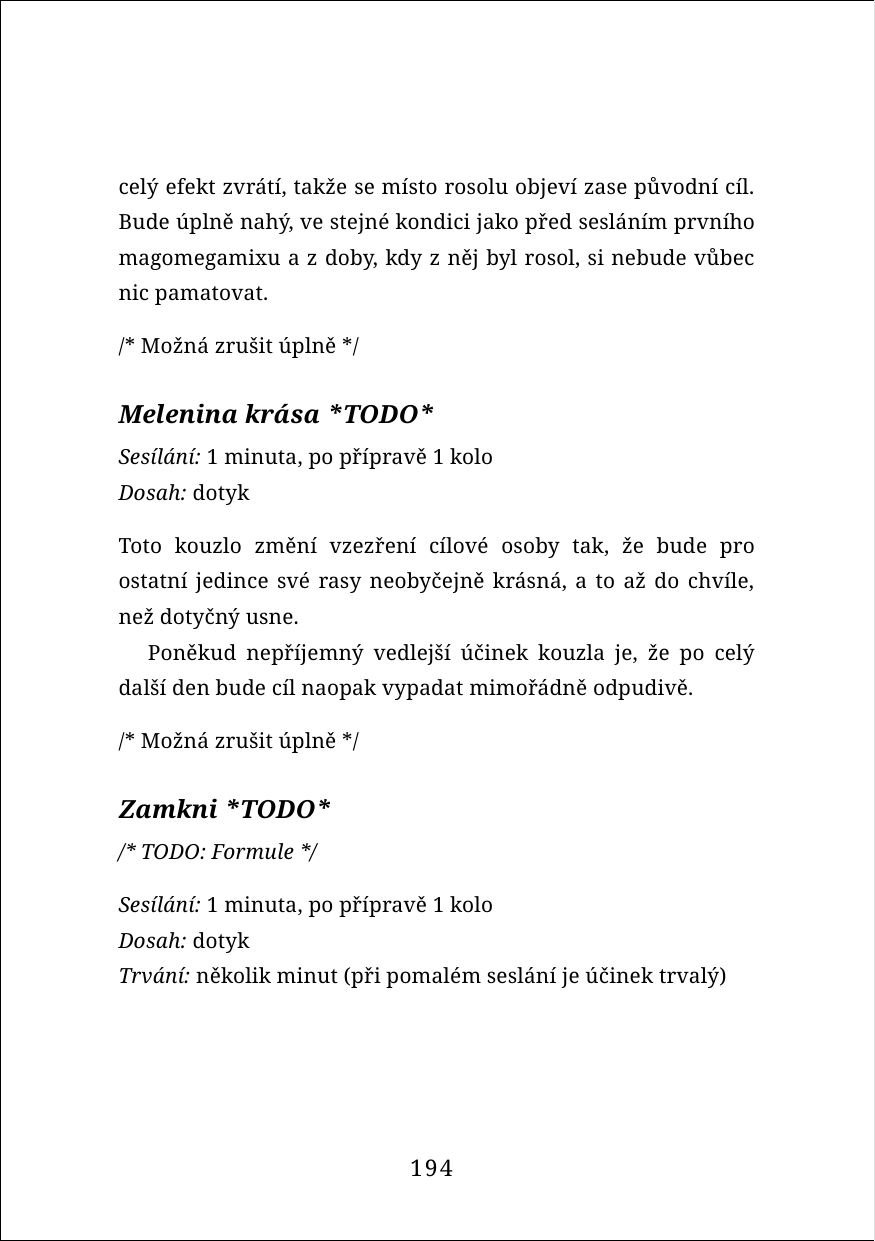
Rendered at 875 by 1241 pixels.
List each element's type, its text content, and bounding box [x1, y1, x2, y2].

text Sesílání: 1 minuta, po přípravě 1 kolo Dosah: dotyk [118, 442, 756, 506]
subtitle Melenina krása *TODO* [118, 397, 756, 431]
text /* TODO: Formule */ [118, 837, 756, 866]
text /* Možná zrušit úplně */ [118, 332, 756, 360]
text /* Možná zrušit úplně */ [118, 726, 756, 755]
text Sesílání: 1 minuta, po přípravě 1 kolo Dosah: dotyk Trvání: několik minut (při pomalém seslání je účinek trvalý) [118, 891, 756, 990]
text celý efekt zvrátí, takže se místo rosolu objeví zase původní cíl. Bude úplně nahý, ve stejné kondici jako před sesláním prvního magomegamixu a z doby, kdy z něj byl rosol, si nebude vůbec nic pamatovat. [118, 172, 756, 307]
text Toto kouzlo změní vzezření cílové osoby tak, že bude pro ostatní jedince své rasy neobyčejně krásná, a to až do chvíle, než dotyčný usne. Poněkud nepříjemný vedlejší účinek kouzla je, že po celý další den bude cíl naopak vypadat mimořádně odpudivě. [118, 531, 756, 702]
subtitle Zamkni *TODO* [118, 791, 756, 826]
